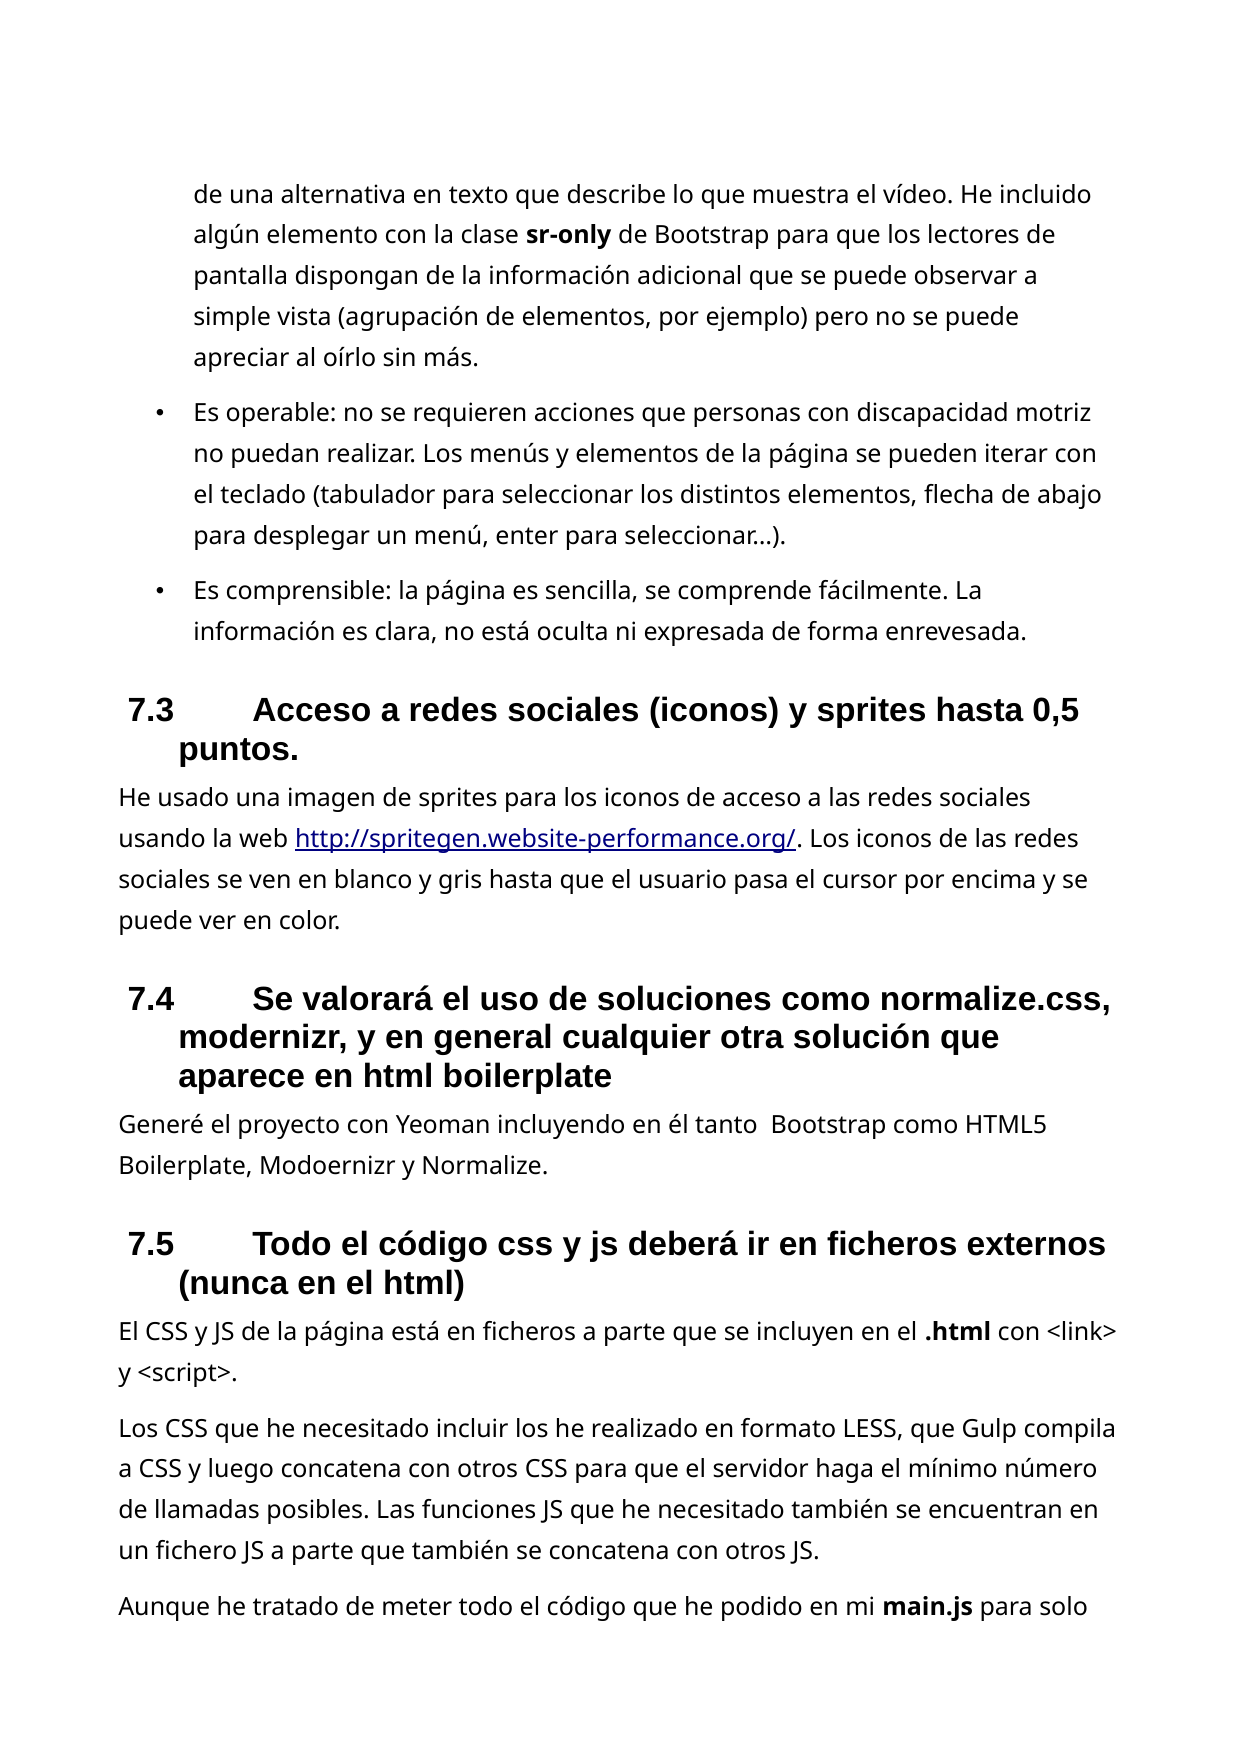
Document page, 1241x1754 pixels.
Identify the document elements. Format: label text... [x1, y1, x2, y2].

text Generé el proyecto con Yeoman incluyendo en él tanto Bootstrap como HTML5 Boilerplate, Modoernizr y Normalize. [118, 1107, 1122, 1182]
list de una alternativa en texto que describe lo que muestra el vídeo. He incluido algún elemento con la clase sr-only de Bootstrap para que los lectores de pantalla dispongan de la información adicional que se puede observar a simple vista (agrupación de elementos, por ejemplo) pero no se puede apreciar al oírlo sin más. [156, 176, 1122, 374]
list Es operable: no se requieren acciones que personas con discapacidad motriz no puedan realizar. Los menús y elementos de la página se pueden iterar con el teclado (tabulador para seleccionar los distintos elementos, flecha de abajo para desplegar un menú, enter para seleccionar…). [156, 395, 1122, 552]
subtitle Todo el código css y js deberá ir en ficheros externos (nunca en el html) [118, 1224, 1122, 1301]
text He usado una imagen de sprites para los iconos de acceso a las redes sociales usando la web http://spritegen.website-performance.org/. Los iconos de las redes sociales se ven en blanco y gris hasta que el usuario pasa el cursor por encima y se puede ver en color. [118, 780, 1122, 936]
subtitle Acceso a redes sociales (iconos) y sprites hasta 0,5 puntos. [118, 690, 1122, 767]
subtitle Se valorará el uso de soluciones como normalize.css, modernizr, y en general cualquier otra solución que aparece en html boilerplate [118, 979, 1122, 1094]
text Los CSS que he necesitado incluir los he realizado en formato LESS, que Gulp compila a CSS y luego concatena con otros CSS para que el servidor haga el mínimo número de llamadas posibles. Las funciones JS que he necesitado también se encuentran en un fichero JS a parte que también se concatena con otros JS. [118, 1410, 1122, 1567]
text Aunque he tratado de meter todo el código que he podido en mi main.js para solo [118, 1588, 1122, 1622]
list Es comprensible: la página es sencilla, se comprende fácilmente. La información es clara, no está oculta ni expresada de forma enrevesada. [156, 573, 1122, 648]
text El CSS y JS de la página está en ficheros a parte que se incluyen en el .html con <link> y <script>. [118, 1314, 1122, 1389]
